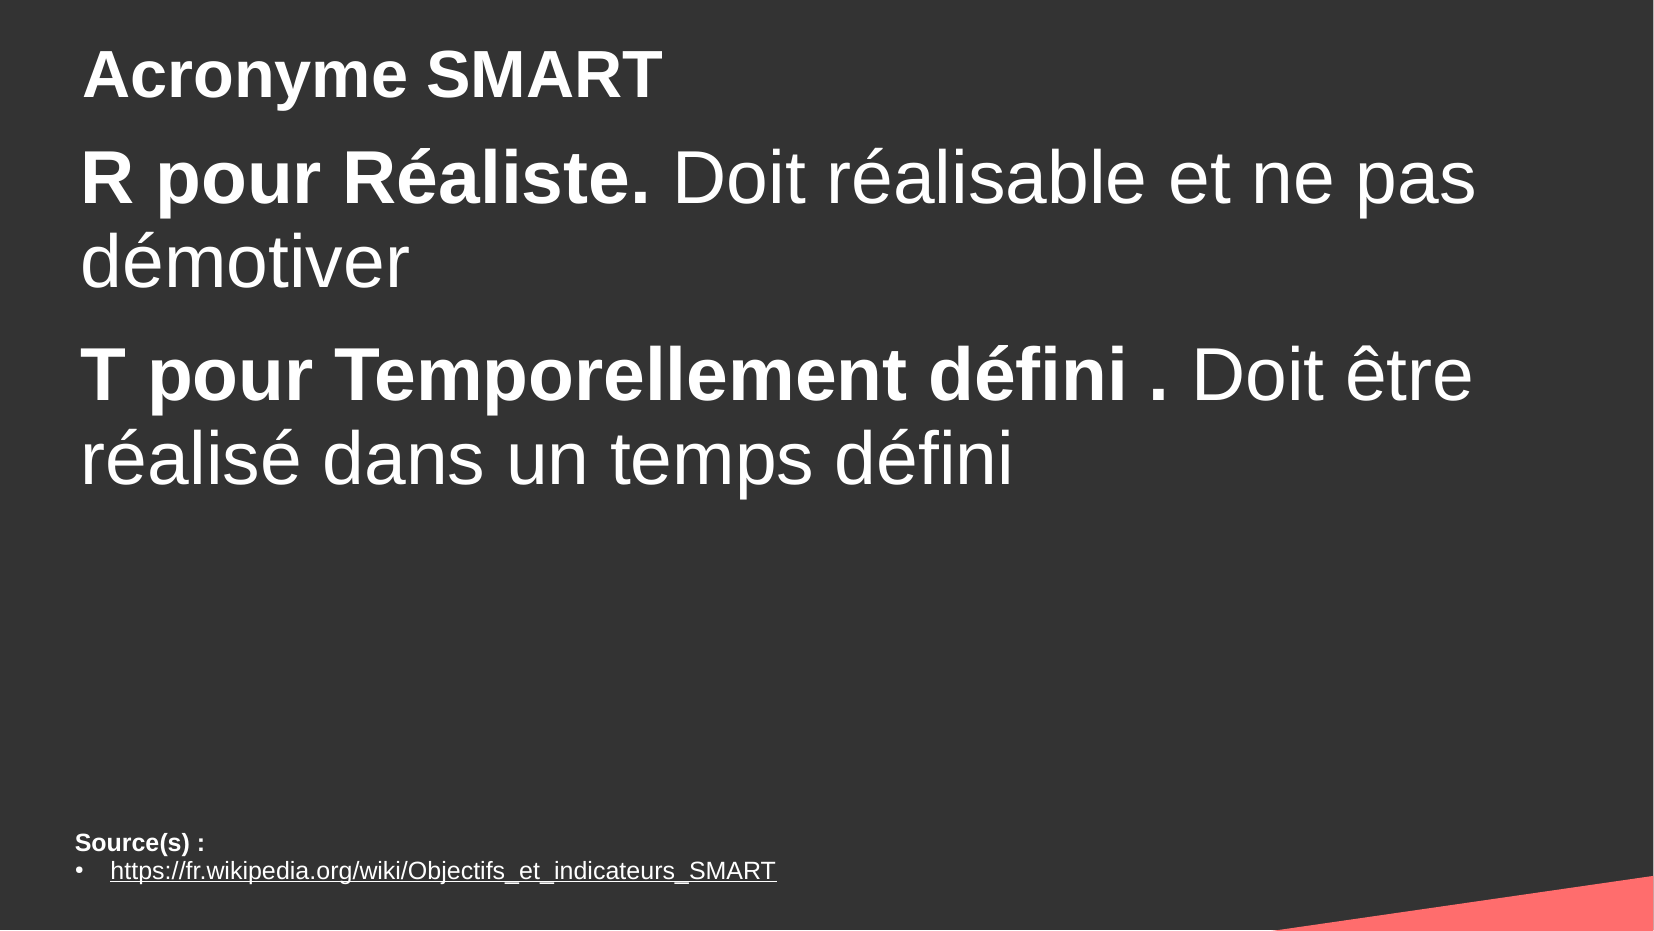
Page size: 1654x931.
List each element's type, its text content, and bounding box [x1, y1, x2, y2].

text_box Source(s) : https://fr.wikipedia.org/wiki/Objectifs_et_indicateurs_SMART [60, 821, 1546, 921]
text_box [1271, 875, 1654, 931]
list R pour Réaliste. Doit réalisable et ne pas démotiver T pour Temporellement défini . Doit être réalisé dans un temps défini [80, 135, 1620, 745]
title Acronyme SMART [82, 37, 1571, 122]
